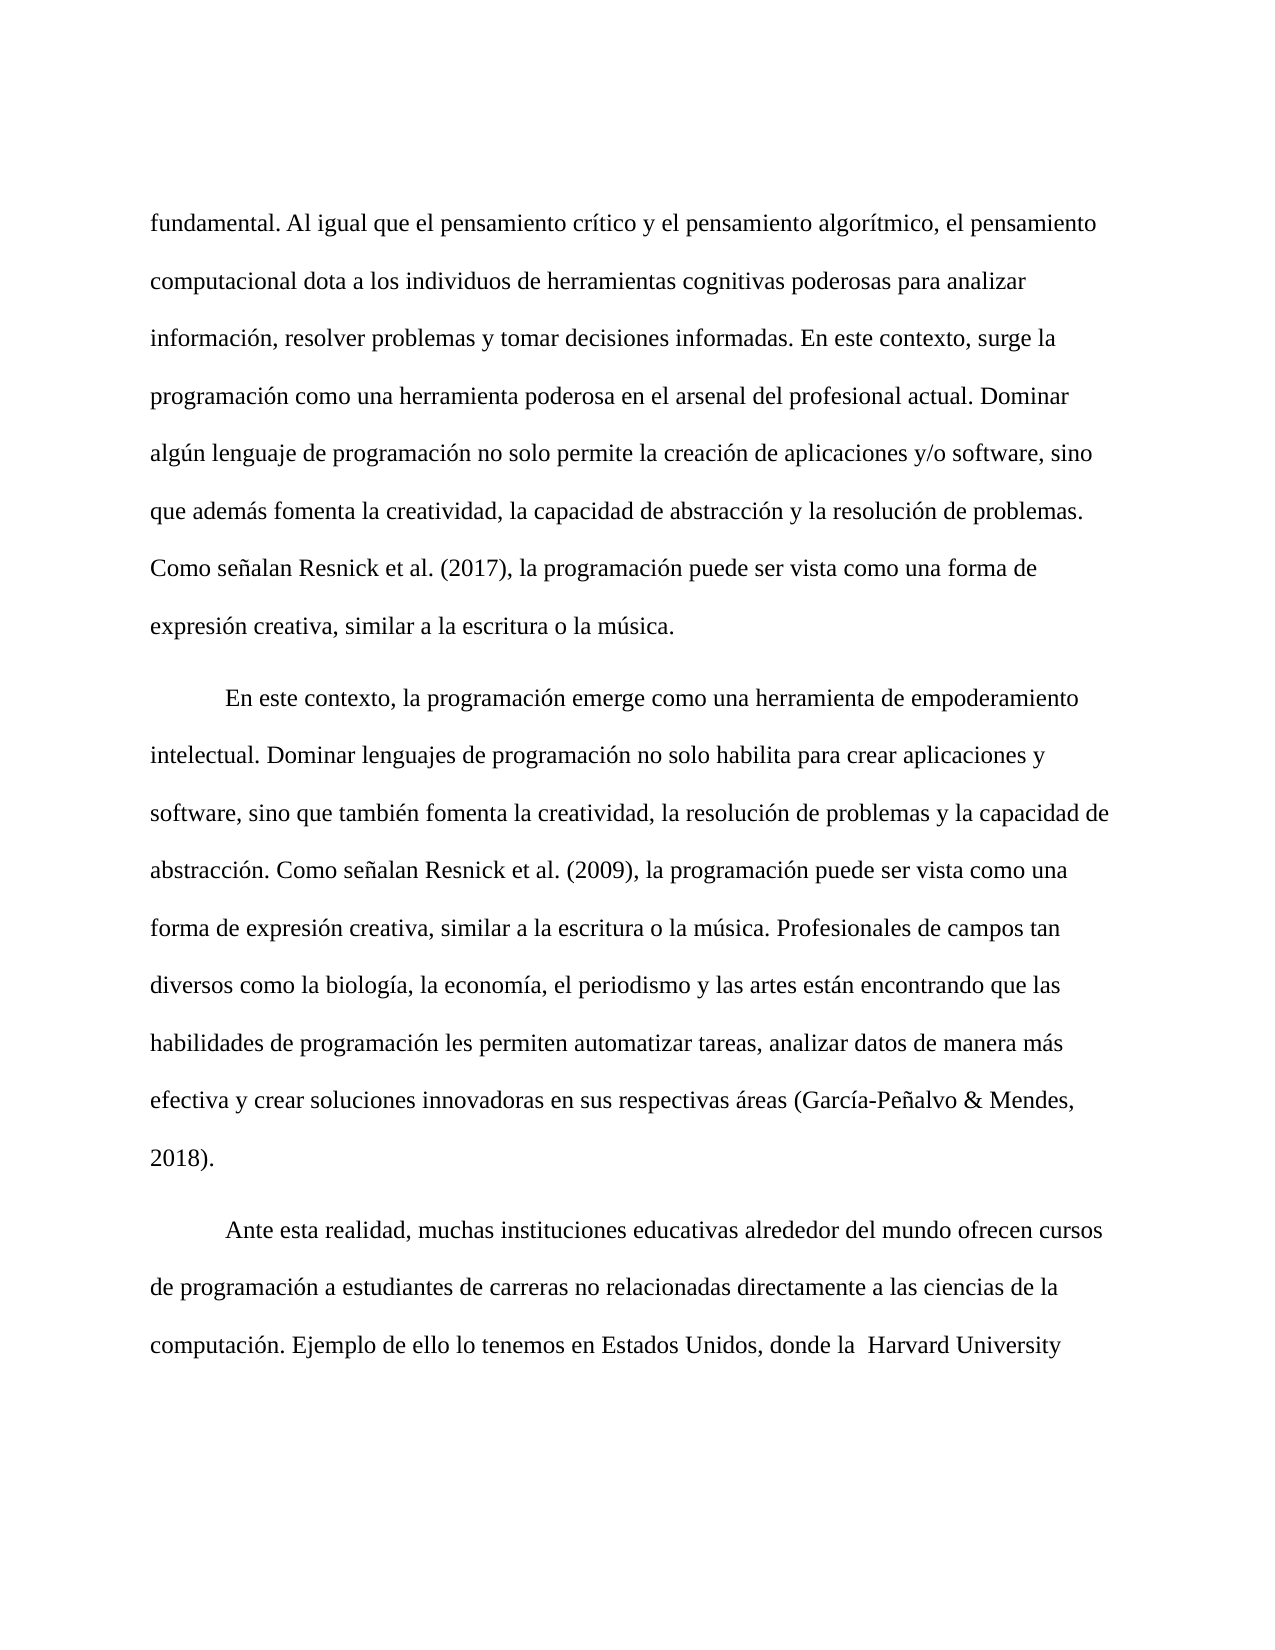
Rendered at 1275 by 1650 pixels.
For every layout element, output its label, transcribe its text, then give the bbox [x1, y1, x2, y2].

text fundamental. Al igual que el pensamiento crítico y el pensamiento algorítmico, el pensamiento computacional dota a los individuos de herramientas cognitivas poderosas para analizar información, resolver problemas y tomar decisiones informadas. En este contexto, surge la programación como una herramienta poderosa en el arsenal del profesional actual. Dominar algún lenguaje de programación no solo permite la creación de aplicaciones y/o software, sino que además fomenta la creatividad, la capacidad de abstracción y la resolución de problemas. Como señalan Resnick et al. (2017), la programación puede ser vista como una forma de expresión creativa, similar a la escritura o la música. [150, 208, 1125, 639]
text En este contexto, la programación emerge como una herramienta de empoderamiento intelectual. Dominar lenguajes de programación no solo habilita para crear aplicaciones y software, sino que también fomenta la creatividad, la resolución de problemas y la capacidad de abstracción. Como señalan Resnick et al. (2009), la programación puede ser vista como una forma de expresión creativa, similar a la escritura o la música. Profesionales de campos tan diversos como la biología, la economía, el periodismo y las artes están encontrando que las habilidades de programación les permiten automatizar tareas, analizar datos de manera más efectiva y crear soluciones innovadoras en sus respectivas áreas (García-Peñalvo & Mendes, 2018). [150, 683, 1125, 1172]
text Ante esta realidad, muchas instituciones educativas alrededor del mundo ofrecen cursos de programación a estudiantes de carreras no relacionadas directamente a las ciencias de la computación. Ejemplo de ello lo tenemos en Estados Unidos, donde la Harvard University [150, 1215, 1125, 1359]
